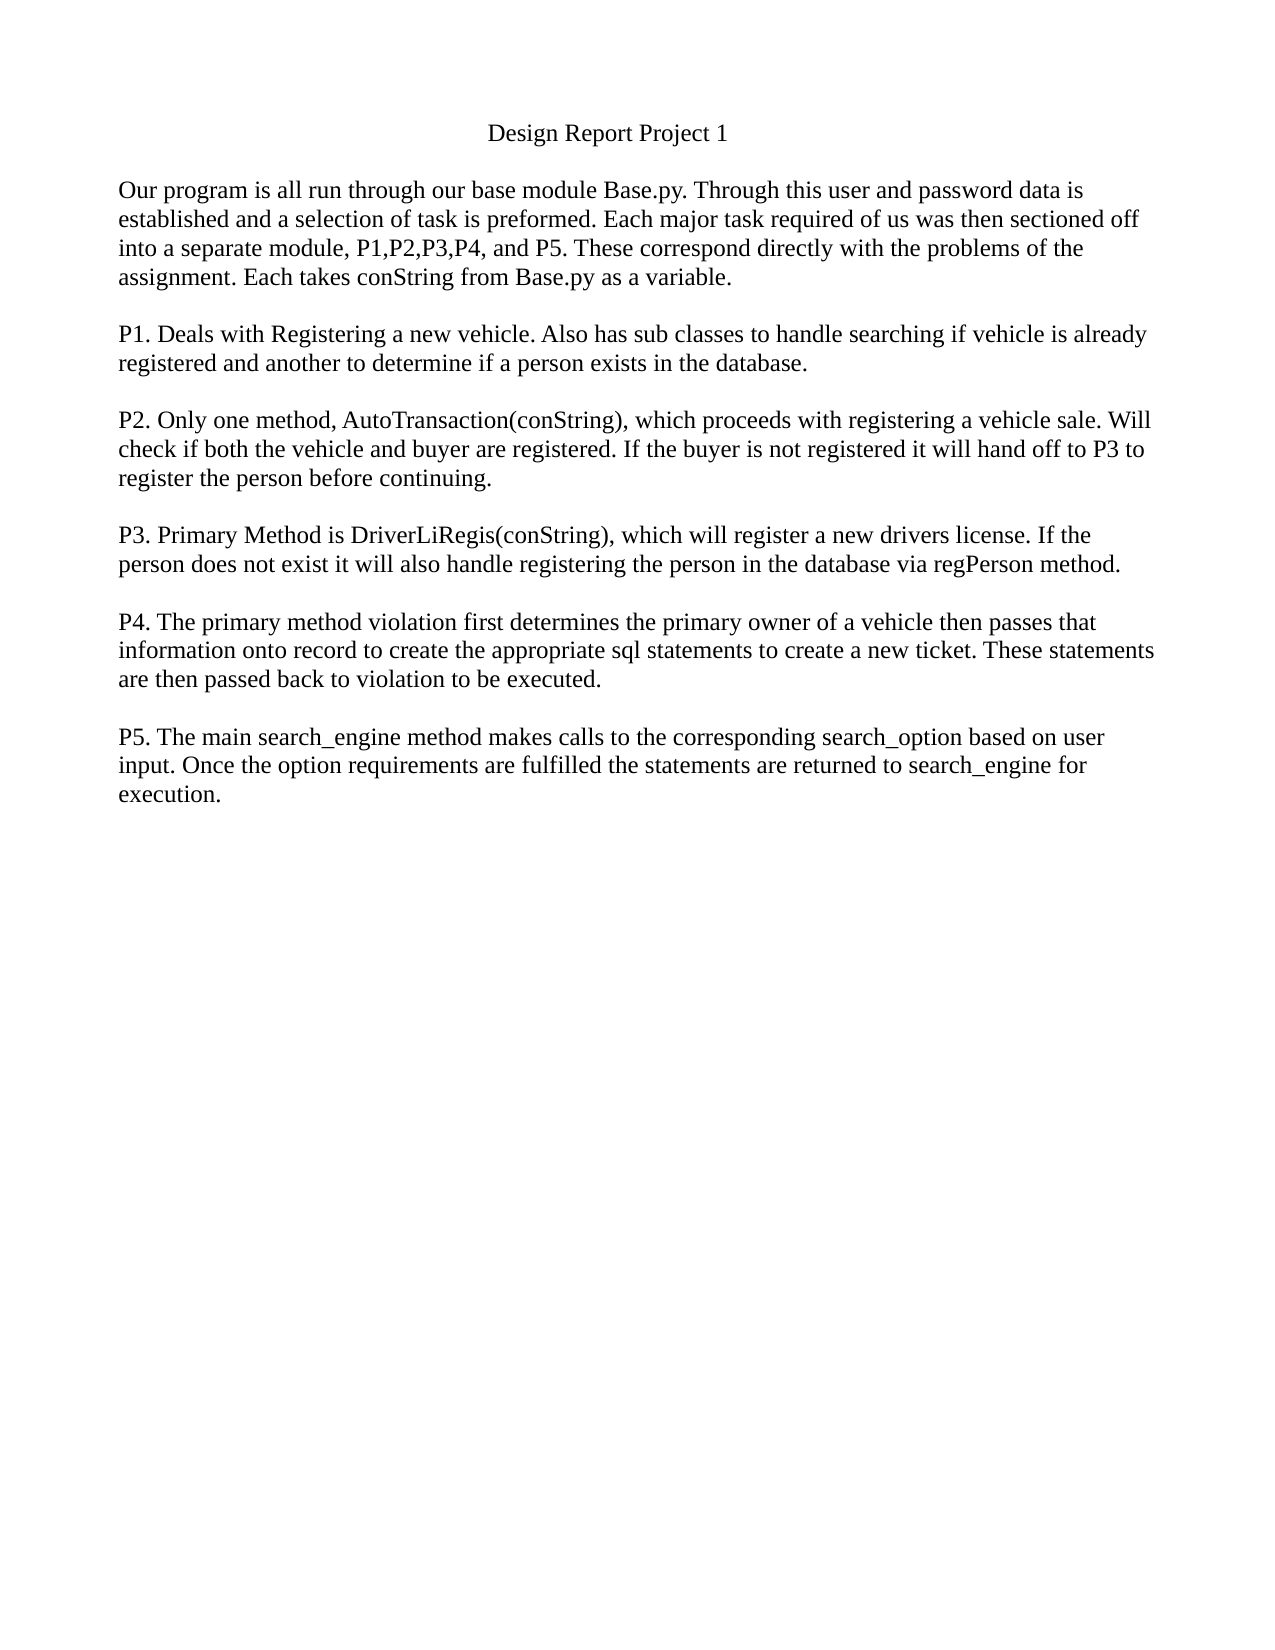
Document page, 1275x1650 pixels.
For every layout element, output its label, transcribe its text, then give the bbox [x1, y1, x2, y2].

text Our program is all run through our base module Base.py. Through this user and password data is established and a selection of task is preformed. Each major task required of us was then sectioned off into a separate module, P1,P2,P3,P4, and P5. These correspond directly with the problems of the assignment. Each takes conString from Base.py as a variable. [118, 176, 1157, 291]
text P1. Deals with Registering a new vehicle. Also has sub classes to handle searching if vehicle is already registered and another to determine if a person exists in the database. [118, 319, 1157, 377]
text P5. The main search_engine method makes calls to the corresponding search_option based on user input. Once the option requirements are fulfilled the statements are returned to search_engine for execution. [118, 722, 1157, 808]
text P3. Primary Method is DriverLiRegis(conString), which will register a new drivers license. If the person does not exist it will also handle registering the person in the database via regPerson method. [118, 521, 1157, 578]
text P2. Only one method, AutoTransaction(conString), which proceeds with registering a vehicle sale. Will check if both the vehicle and buyer are registered. If the buyer is not registered it will hand off to P3 to register the person before continuing. [118, 406, 1157, 492]
text Design Report Project 1 [118, 118, 1157, 147]
text P4. The primary method violation first determines the primary owner of a vehicle then passes that information onto record to create the appropriate sql statements to create a new ticket. These statements are then passed back to violation to be executed. [118, 607, 1157, 693]
